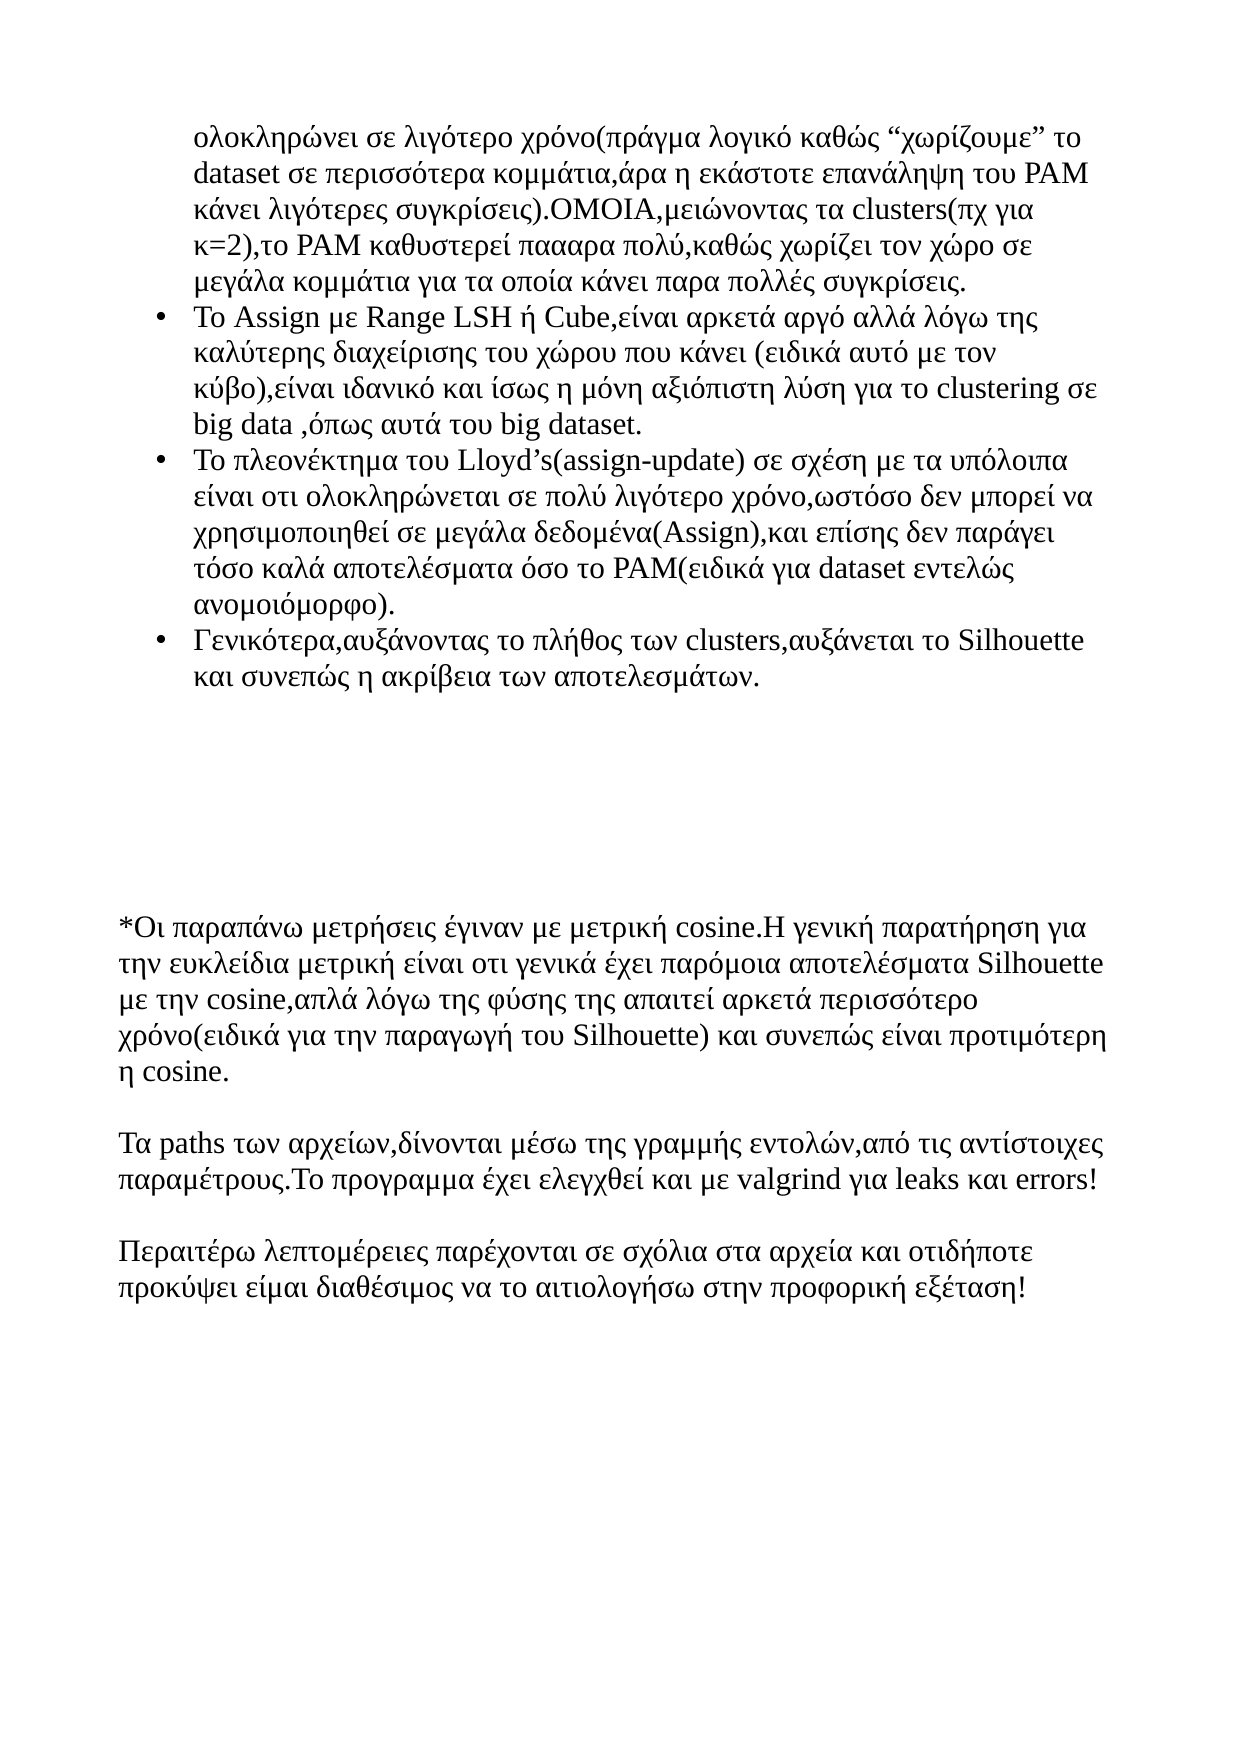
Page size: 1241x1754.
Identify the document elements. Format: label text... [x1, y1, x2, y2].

list Το Assign με Range LSH ή Cube,είναι αρκετά αργό αλλά λόγω της καλύτερης διαχείρισης του χώρου που κάνει (ειδικά αυτό με τον κύβο),είναι ιδανικό και ίσως η μόνη αξιόπιστη λύση για το clustering σε big data ,όπως αυτά του big dataset. [156, 298, 1122, 442]
list Το πλεονέκτημα του Lloyd’s(assign-update) σε σχέση με τα υπόλοιπα είναι οτι ολοκληρώνεται σε πολύ λιγότερο χρόνο,ωστόσο δεν μπορεί να χρησιμοποιηθεί σε μεγάλα δεδομένα(Assign),και επίσης δεν παράγει τόσο καλά αποτελέσματα όσο το PAM(ειδικά για dataset εντελώς ανομοιόμορφο). [156, 442, 1122, 621]
text Περαιτέρω λεπτομέρειες παρέχονται σε σχόλια στα αρχεία και οτιδήποτε προκύψει είμαι διαθέσιμος να το αιτιολογήσω στην προφορική εξέταση! [118, 1232, 1122, 1304]
text *Οι παραπάνω μετρήσεις έγιναν με μετρική cosine.Η γενική παρατήρηση για την ευκλείδια μετρική είναι οτι γενικά έχει παρόμοια αποτελέσματα Silhouette με την cosine,απλά λόγω της φύσης της απαιτεί αρκετά περισσότερο χρόνο(ειδικά για την παραγωγή του Silhouette) και συνεπώς είναι προτιμότερη η cosine. [118, 909, 1122, 1088]
text Τα paths των αρχείων,δίνονται μέσω της γραμμής εντολών,από τις αντίστοιχες παραμέτρους.Το προγραμμα έχει ελεγχθεί και με valgrind για leaks και errors! [118, 1124, 1122, 1196]
list Γενικότερα,αυξάνοντας το πλήθος των clusters,αυξάνεται το Silhouette και συνεπώς η ακρίβεια των αποτελεσμάτων. [156, 621, 1122, 693]
list ολοκληρώνει σε λιγότερο χρόνο(πράγμα λογικό καθώς “χωρίζουμε” το dataset σε περισσότερα κομμάτια,άρα η εκάστοτε επανάληψη του PAM κάνει λιγότερες συγκρίσεις).ΟΜΟΙΑ,μειώνοντας τα clusters(πχ για κ=2),το PAM καθυστερεί παααρα πολύ,καθώς χωρίζει τον χώρο σε μεγάλα κομμάτια για τα οποία κάνει παρα πολλές συγκρίσεις. [156, 118, 1122, 298]
